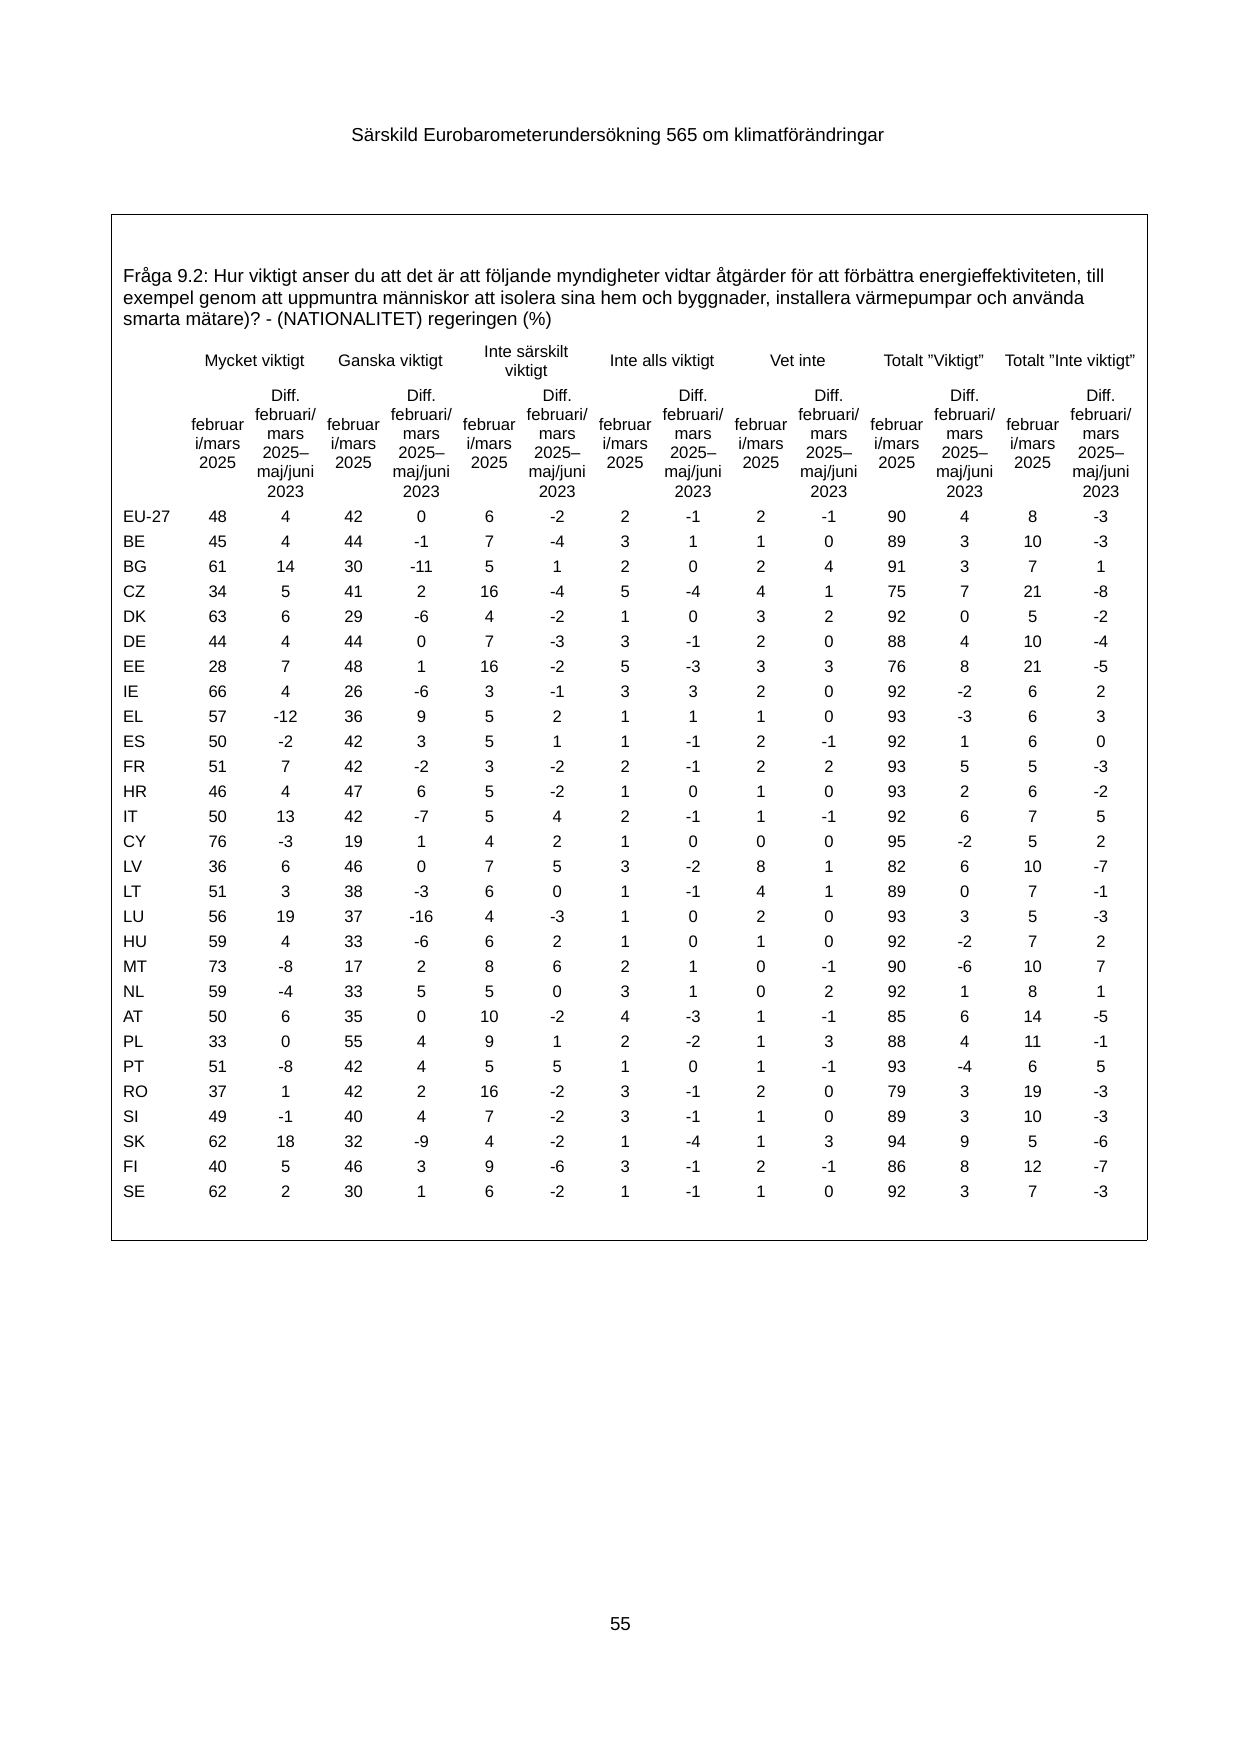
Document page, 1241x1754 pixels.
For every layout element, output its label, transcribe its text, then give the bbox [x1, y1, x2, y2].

table_cell -2 [520, 1004, 594, 1028]
table_cell 8 [458, 954, 520, 978]
table_cell Totalt ”Viktigt” [866, 339, 1001, 383]
table_cell -6 [384, 604, 458, 628]
table_cell 57 [186, 704, 248, 728]
table_cell 49 [186, 1104, 248, 1128]
table_cell 56 [186, 904, 248, 928]
table_cell 0 [520, 979, 594, 1003]
table_cell 73 [186, 954, 248, 978]
table_cell 3 [730, 654, 792, 678]
table_cell 0 [656, 929, 730, 953]
table_cell 86 [866, 1154, 928, 1178]
table_cell 93 [866, 779, 928, 803]
table_cell 6 [458, 504, 520, 528]
table_cell -3 [1064, 754, 1138, 778]
table_cell 3 [928, 554, 1001, 578]
table_cell 1 [730, 779, 792, 803]
table_cell 0 [792, 1179, 866, 1203]
table_cell 2 [730, 679, 792, 703]
table_cell 2 [792, 754, 866, 778]
table_cell -3 [384, 879, 458, 903]
table_cell -1 [792, 1004, 866, 1028]
table_cell 2 [520, 929, 594, 953]
table_cell -3 [1064, 904, 1138, 928]
table_cell CY [120, 829, 186, 853]
table_cell 14 [249, 554, 322, 578]
table_cell 5 [594, 579, 656, 603]
table_cell 2 [594, 504, 656, 528]
table_cell SE [120, 1179, 186, 1203]
table_cell -2 [520, 654, 594, 678]
table_cell IT [120, 804, 186, 828]
table_cell -3 [1064, 529, 1138, 553]
table_cell 0 [730, 829, 792, 853]
table_cell 10 [1001, 1104, 1063, 1128]
table_cell 9 [458, 1029, 520, 1053]
table_cell 4 [594, 1004, 656, 1028]
table_cell -4 [249, 979, 322, 1003]
table_cell 21 [1001, 579, 1063, 603]
table_cell -2 [520, 1104, 594, 1128]
table_cell 7 [1001, 554, 1063, 578]
table_cell 4 [249, 504, 322, 528]
table_cell 9 [458, 1154, 520, 1178]
table_cell 3 [384, 729, 458, 753]
table_cell 7 [458, 529, 520, 553]
table_cell 1 [594, 604, 656, 628]
table_cell 3 [928, 1079, 1001, 1103]
table_cell 14 [1001, 1004, 1063, 1028]
table_cell 3 [458, 679, 520, 703]
table_cell SK [120, 1129, 186, 1153]
table_cell 38 [322, 879, 384, 903]
table_cell 75 [866, 579, 928, 603]
table_cell -1 [656, 1104, 730, 1128]
table_cell 89 [866, 879, 928, 903]
table_cell 16 [458, 579, 520, 603]
table_cell 62 [186, 1129, 248, 1153]
table_cell 5 [249, 579, 322, 603]
table_cell 59 [186, 929, 248, 953]
table_cell -3 [1064, 1179, 1138, 1203]
table_cell 5 [1001, 754, 1063, 778]
table_cell Diff. februari/mars 2025–maj/juni 2023 [1064, 383, 1138, 503]
table_cell 5 [1064, 804, 1138, 828]
table_cell 0 [656, 904, 730, 928]
table_cell -2 [520, 604, 594, 628]
table_cell 2 [1064, 929, 1138, 953]
table_cell -2 [656, 854, 730, 878]
table_cell 7 [1001, 1179, 1063, 1203]
table_cell februari/mars 2025 [866, 383, 928, 503]
table_cell 4 [458, 1129, 520, 1153]
table_cell DK [120, 604, 186, 628]
table_cell 79 [866, 1079, 928, 1103]
table_cell Diff. februari/mars 2025–maj/juni 2023 [656, 383, 730, 503]
table_cell 0 [730, 979, 792, 1003]
table_cell 1 [594, 904, 656, 928]
table_cell 42 [322, 729, 384, 753]
table_cell 10 [1001, 529, 1063, 553]
table_cell 16 [458, 654, 520, 678]
table_cell 1 [594, 1129, 656, 1153]
table_cell 6 [1001, 779, 1063, 803]
table_cell 0 [1064, 729, 1138, 753]
table_cell 2 [730, 1079, 792, 1103]
table_cell MT [120, 954, 186, 978]
table_cell Diff. februari/mars 2025–maj/juni 2023 [792, 383, 866, 503]
table_cell 0 [249, 1029, 322, 1053]
table_cell -7 [1064, 1154, 1138, 1178]
table_cell 9 [928, 1129, 1001, 1153]
table_cell 0 [384, 854, 458, 878]
table_cell FR [120, 754, 186, 778]
table_cell 3 [928, 1104, 1001, 1128]
table_cell -2 [1064, 604, 1138, 628]
table_cell 89 [866, 529, 928, 553]
table_cell 0 [656, 829, 730, 853]
table_cell 30 [322, 1179, 384, 1203]
table_cell -7 [1064, 854, 1138, 878]
table_cell 13 [249, 804, 322, 828]
table_cell 5 [594, 654, 656, 678]
table_cell 1 [928, 729, 1001, 753]
table_cell -1 [656, 754, 730, 778]
table_cell 4 [249, 779, 322, 803]
table_cell 1 [792, 879, 866, 903]
table_cell 1 [656, 979, 730, 1003]
table_cell -1 [656, 1154, 730, 1178]
table_cell 1 [730, 1129, 792, 1153]
table_cell 7 [928, 579, 1001, 603]
table_cell 6 [928, 1004, 1001, 1028]
table_cell 3 [656, 679, 730, 703]
table_cell 76 [186, 829, 248, 853]
table_cell 1 [730, 704, 792, 728]
table_cell 4 [520, 804, 594, 828]
table_cell Inte särskilt viktigt [458, 339, 594, 383]
table_cell -2 [520, 1179, 594, 1203]
table_cell 51 [186, 1054, 248, 1078]
table_cell 5 [458, 729, 520, 753]
table_cell 6 [1001, 704, 1063, 728]
table_cell 29 [322, 604, 384, 628]
table_cell -4 [520, 579, 594, 603]
table_cell 3 [249, 879, 322, 903]
table_cell 1 [594, 829, 656, 853]
table_cell 89 [866, 1104, 928, 1128]
table_cell SI [120, 1104, 186, 1128]
table_cell 92 [866, 729, 928, 753]
table_cell -1 [1064, 879, 1138, 903]
table_cell 1 [594, 1054, 656, 1078]
table_cell CZ [120, 579, 186, 603]
table_cell -12 [249, 704, 322, 728]
table_cell 2 [594, 1029, 656, 1053]
table_cell 50 [186, 804, 248, 828]
table_cell -1 [792, 954, 866, 978]
table_cell -3 [1064, 1104, 1138, 1128]
table_cell 3 [594, 629, 656, 653]
table_cell 0 [792, 779, 866, 803]
table_cell 42 [322, 1079, 384, 1103]
table_cell 5 [520, 854, 594, 878]
table_cell 42 [322, 1054, 384, 1078]
table_cell 4 [458, 604, 520, 628]
table_cell 2 [730, 1154, 792, 1178]
table_cell 2 [594, 954, 656, 978]
table_cell -1 [792, 504, 866, 528]
table_cell 3 [594, 854, 656, 878]
table_cell 90 [866, 504, 928, 528]
table_cell EE [120, 654, 186, 678]
table_cell [120, 383, 186, 503]
table_cell 1 [730, 1029, 792, 1053]
table_cell 2 [384, 579, 458, 603]
table_cell 36 [186, 854, 248, 878]
table_cell 0 [792, 1104, 866, 1128]
table_cell 63 [186, 604, 248, 628]
table_cell FI [120, 1154, 186, 1178]
table_cell -11 [384, 554, 458, 578]
table_header Fråga 9.2: Hur viktigt anser du att det är att följande myndigheter vidtar åtgärder för att förbättra energieffektiviteten, till exempel genom att uppmuntra människor att isolera sina hem och byggnader, installera värmepumpar och använda smarta mätare)? - (NATIONALITET) regeringen (%) [120, 256, 1138, 338]
table_cell RO [120, 1079, 186, 1103]
table_cell 4 [792, 554, 866, 578]
table_cell 42 [322, 504, 384, 528]
table_cell [120, 339, 186, 383]
table_cell 2 [384, 954, 458, 978]
table_cell 1 [730, 1104, 792, 1128]
table_cell 45 [186, 529, 248, 553]
table_cell 5 [928, 754, 1001, 778]
table_cell -3 [656, 654, 730, 678]
table_cell 48 [322, 654, 384, 678]
table_cell -4 [1064, 629, 1138, 653]
table_cell 85 [866, 1004, 928, 1028]
table_cell 5 [249, 1154, 322, 1178]
table_cell 48 [186, 504, 248, 528]
table_cell 8 [730, 854, 792, 878]
table_cell 1 [730, 1004, 792, 1028]
table_cell -2 [249, 729, 322, 753]
table_cell -3 [656, 1004, 730, 1028]
table_cell -1 [792, 1154, 866, 1178]
table_cell 3 [594, 529, 656, 553]
table_cell 0 [792, 629, 866, 653]
table_cell 5 [1001, 604, 1063, 628]
table_cell 51 [186, 879, 248, 903]
table_cell 2 [730, 554, 792, 578]
table_cell NL [120, 979, 186, 1003]
table_cell 8 [1001, 979, 1063, 1003]
table_cell 5 [458, 779, 520, 803]
table_cell 5 [458, 979, 520, 1003]
table_cell 5 [1001, 1129, 1063, 1153]
table_cell 40 [322, 1104, 384, 1128]
table_cell 1 [520, 1029, 594, 1053]
table_cell 33 [186, 1029, 248, 1053]
table_cell -16 [384, 904, 458, 928]
table_cell -6 [1064, 1129, 1138, 1153]
table_cell Diff. februari/mars 2025–maj/juni 2023 [520, 383, 594, 503]
table_cell 88 [866, 1029, 928, 1053]
table_cell 93 [866, 704, 928, 728]
table_cell -8 [249, 1054, 322, 1078]
table_cell 7 [1001, 804, 1063, 828]
table_cell -1 [656, 1079, 730, 1103]
table_cell 0 [792, 929, 866, 953]
table_cell 1 [656, 529, 730, 553]
table_cell 2 [520, 829, 594, 853]
table_cell 44 [322, 529, 384, 553]
table_cell -5 [1064, 1004, 1138, 1028]
table_cell 93 [866, 904, 928, 928]
table_cell 0 [792, 704, 866, 728]
table_cell 6 [928, 804, 1001, 828]
table_cell 2 [249, 1179, 322, 1203]
table_cell 7 [458, 1104, 520, 1128]
table_cell 2 [730, 629, 792, 653]
table_cell 2 [1064, 679, 1138, 703]
table_cell Totalt ”Inte viktigt” [1001, 339, 1138, 383]
table_cell 5 [458, 804, 520, 828]
table_cell 6 [249, 854, 322, 878]
table_cell HR [120, 779, 186, 803]
table_cell PL [120, 1029, 186, 1053]
table_cell 40 [186, 1154, 248, 1178]
table_cell Ganska viktigt [322, 339, 458, 383]
table_cell 1 [792, 854, 866, 878]
table_cell 11 [1001, 1029, 1063, 1053]
table_cell 41 [322, 579, 384, 603]
table_cell 4 [249, 929, 322, 953]
table_cell 4 [928, 504, 1001, 528]
table_cell 7 [458, 629, 520, 653]
table_cell 93 [866, 754, 928, 778]
table_cell 1 [384, 829, 458, 853]
table_cell Mycket viktigt [186, 339, 322, 383]
table_cell 92 [866, 804, 928, 828]
table_cell 2 [594, 754, 656, 778]
table_cell 2 [594, 554, 656, 578]
table_cell 8 [928, 654, 1001, 678]
table_cell 1 [384, 1179, 458, 1203]
table_cell 0 [928, 879, 1001, 903]
table_cell -1 [792, 804, 866, 828]
table_cell 1 [594, 879, 656, 903]
table_cell 0 [792, 829, 866, 853]
table_cell 2 [1064, 829, 1138, 853]
table_cell -1 [520, 679, 594, 703]
table_cell Diff. februari/mars 2025–maj/juni 2023 [249, 383, 322, 503]
table_cell 1 [928, 979, 1001, 1003]
table_cell 3 [1064, 704, 1138, 728]
table_cell 2 [730, 754, 792, 778]
table_cell 3 [384, 1154, 458, 1178]
table_cell 4 [928, 629, 1001, 653]
table_cell 33 [322, 979, 384, 1003]
table_cell -4 [928, 1054, 1001, 1078]
table_cell 7 [1064, 954, 1138, 978]
table_cell DE [120, 629, 186, 653]
table_cell -3 [520, 904, 594, 928]
table_cell -2 [384, 754, 458, 778]
table_cell 1 [594, 729, 656, 753]
table_cell 0 [792, 1079, 866, 1103]
table_cell 7 [249, 754, 322, 778]
table_cell 6 [249, 1004, 322, 1028]
table_cell -1 [656, 804, 730, 828]
table_cell 3 [928, 529, 1001, 553]
table_cell 0 [792, 529, 866, 553]
table_cell 3 [458, 754, 520, 778]
table_cell 7 [249, 654, 322, 678]
table_cell 1 [656, 954, 730, 978]
table_cell 2 [520, 704, 594, 728]
table_cell 1 [730, 529, 792, 553]
table_cell 6 [928, 854, 1001, 878]
table_cell 42 [322, 804, 384, 828]
table_cell Diff. februari/mars 2025–maj/juni 2023 [384, 383, 458, 503]
table_cell 92 [866, 679, 928, 703]
table_cell 4 [928, 1029, 1001, 1053]
table_cell 2 [384, 1079, 458, 1103]
table_cell 2 [730, 504, 792, 528]
table_cell 92 [866, 929, 928, 953]
table_cell 3 [928, 904, 1001, 928]
table_cell 2 [594, 804, 656, 828]
table_cell 16 [458, 1079, 520, 1103]
table_cell -2 [928, 829, 1001, 853]
table_cell -2 [520, 1079, 594, 1103]
table_cell LT [120, 879, 186, 903]
table_cell 37 [322, 904, 384, 928]
table_cell 46 [186, 779, 248, 803]
table_cell 3 [792, 1129, 866, 1153]
table_cell 44 [322, 629, 384, 653]
table_cell 6 [520, 954, 594, 978]
table_cell -1 [1064, 1029, 1138, 1053]
table_cell 3 [594, 679, 656, 703]
table_cell 35 [322, 1004, 384, 1028]
table_cell -3 [1064, 504, 1138, 528]
table_cell 61 [186, 554, 248, 578]
table_cell 26 [322, 679, 384, 703]
table_cell 10 [1001, 854, 1063, 878]
table_cell -6 [520, 1154, 594, 1178]
table_cell 5 [520, 1054, 594, 1078]
table_cell AT [120, 1004, 186, 1028]
table_cell 1 [730, 929, 792, 953]
table_cell 47 [322, 779, 384, 803]
table_cell -2 [520, 504, 594, 528]
table_cell -6 [384, 929, 458, 953]
table_cell 0 [520, 879, 594, 903]
table_cell 82 [866, 854, 928, 878]
table_cell 1 [594, 704, 656, 728]
table_cell -1 [656, 1179, 730, 1203]
table_cell -3 [1064, 1079, 1138, 1103]
table_cell 1 [249, 1079, 322, 1103]
table_cell LV [120, 854, 186, 878]
table_cell 7 [1001, 879, 1063, 903]
table_cell 1 [656, 704, 730, 728]
table_cell 0 [656, 1054, 730, 1078]
table_cell februari/mars 2025 [1001, 383, 1063, 503]
table_cell 6 [458, 1179, 520, 1203]
table_cell -4 [656, 1129, 730, 1153]
table_cell 4 [458, 904, 520, 928]
table_cell 1 [594, 929, 656, 953]
table_cell 0 [656, 779, 730, 803]
table_cell 50 [186, 1004, 248, 1028]
table_cell 44 [186, 629, 248, 653]
table_cell -1 [656, 504, 730, 528]
table_cell 5 [458, 1054, 520, 1078]
table_cell -1 [656, 729, 730, 753]
table_cell -5 [1064, 654, 1138, 678]
table_cell -2 [520, 779, 594, 803]
table_cell 3 [594, 979, 656, 1003]
table_cell februari/mars 2025 [730, 383, 792, 503]
table_cell 4 [384, 1104, 458, 1128]
table_cell 1 [520, 729, 594, 753]
table_cell 1 [730, 1054, 792, 1078]
table_cell -8 [1064, 579, 1138, 603]
table_cell EL [120, 704, 186, 728]
table_cell 6 [249, 604, 322, 628]
table_cell 50 [186, 729, 248, 753]
table_cell 19 [1001, 1079, 1063, 1103]
table_cell 92 [866, 604, 928, 628]
table_cell -1 [656, 629, 730, 653]
table_cell 4 [730, 579, 792, 603]
table_cell -2 [928, 929, 1001, 953]
table_cell -6 [384, 679, 458, 703]
table_cell 6 [458, 879, 520, 903]
table_cell 3 [594, 1104, 656, 1128]
table_cell -1 [792, 1054, 866, 1078]
table_cell 28 [186, 654, 248, 678]
table_cell 9 [384, 704, 458, 728]
table_cell 1 [520, 554, 594, 578]
table_cell 3 [928, 1179, 1001, 1203]
table_cell februari/mars 2025 [322, 383, 384, 503]
table_cell EU-27 [120, 504, 186, 528]
table_cell 76 [866, 654, 928, 678]
table_cell 92 [866, 1179, 928, 1203]
table_cell 18 [249, 1129, 322, 1153]
table_cell 12 [1001, 1154, 1063, 1178]
table_cell 42 [322, 754, 384, 778]
table_cell 3 [792, 654, 866, 678]
table_cell -3 [249, 829, 322, 853]
table_cell 2 [730, 729, 792, 753]
table_cell Inte alls viktigt [594, 339, 730, 383]
table_cell 10 [458, 1004, 520, 1028]
table_cell 1 [594, 1179, 656, 1203]
table_cell -8 [249, 954, 322, 978]
table_cell 0 [928, 604, 1001, 628]
table_cell 3 [730, 604, 792, 628]
table_cell LU [120, 904, 186, 928]
table_cell 4 [249, 529, 322, 553]
table_cell 51 [186, 754, 248, 778]
table_cell februari/mars 2025 [594, 383, 656, 503]
table_cell 0 [384, 629, 458, 653]
table_cell 0 [730, 954, 792, 978]
table_cell 0 [792, 904, 866, 928]
table_cell 6 [384, 779, 458, 803]
table_cell 0 [792, 679, 866, 703]
table_cell 30 [322, 554, 384, 578]
table_cell -6 [928, 954, 1001, 978]
table_cell 4 [458, 829, 520, 853]
table_cell 0 [656, 554, 730, 578]
table_cell BE [120, 529, 186, 553]
table_cell Diff. februari/mars 2025–maj/juni 2023 [928, 383, 1001, 503]
table_cell 7 [1001, 929, 1063, 953]
table_cell 0 [384, 504, 458, 528]
table_cell 36 [322, 704, 384, 728]
table_cell februari/mars 2025 [186, 383, 248, 503]
table_cell BG [120, 554, 186, 578]
table_cell 2 [792, 979, 866, 1003]
table_cell -2 [1064, 779, 1138, 803]
table_cell -2 [928, 679, 1001, 703]
table_cell 5 [458, 704, 520, 728]
table_cell 1 [792, 579, 866, 603]
table_cell 0 [384, 1004, 458, 1028]
table_cell 6 [1001, 729, 1063, 753]
table_cell 4 [249, 679, 322, 703]
table_cell 37 [186, 1079, 248, 1103]
table_cell 1 [1064, 979, 1138, 1003]
table_cell 4 [384, 1054, 458, 1078]
table_cell 95 [866, 829, 928, 853]
table_cell -3 [928, 704, 1001, 728]
table_cell 6 [458, 929, 520, 953]
table_cell -2 [520, 754, 594, 778]
table_cell 5 [1064, 1054, 1138, 1078]
table_cell 91 [866, 554, 928, 578]
table_cell -4 [656, 579, 730, 603]
table_cell IE [120, 679, 186, 703]
table_cell 55 [322, 1029, 384, 1053]
table_cell 21 [1001, 654, 1063, 678]
table_cell 2 [792, 604, 866, 628]
table_cell 3 [594, 1154, 656, 1178]
table_cell 94 [866, 1129, 928, 1153]
table_cell 1 [1064, 554, 1138, 578]
table_cell ES [120, 729, 186, 753]
table_cell 17 [322, 954, 384, 978]
table_cell 1 [730, 1179, 792, 1203]
table_cell 3 [594, 1079, 656, 1103]
table_cell 46 [322, 854, 384, 878]
table_cell 5 [1001, 829, 1063, 853]
table_cell -2 [656, 1029, 730, 1053]
table_cell 19 [322, 829, 384, 853]
table_cell 4 [384, 1029, 458, 1053]
table_cell -3 [520, 629, 594, 653]
table_cell 2 [730, 904, 792, 928]
table_cell 5 [384, 979, 458, 1003]
table_cell Vet inte [730, 339, 866, 383]
table_cell 0 [656, 604, 730, 628]
table_cell HU [120, 929, 186, 953]
table_cell 88 [866, 629, 928, 653]
table_cell 46 [322, 1154, 384, 1178]
table_cell -1 [249, 1104, 322, 1128]
table_cell februari/mars 2025 [458, 383, 520, 503]
table_cell 4 [730, 879, 792, 903]
table_cell 10 [1001, 629, 1063, 653]
table_cell 2 [928, 779, 1001, 803]
table_cell -4 [520, 529, 594, 553]
table_cell -1 [656, 879, 730, 903]
table_cell 34 [186, 579, 248, 603]
table_cell -2 [520, 1129, 594, 1153]
table_cell 32 [322, 1129, 384, 1153]
table_cell 90 [866, 954, 928, 978]
table_cell -1 [792, 729, 866, 753]
table_cell 92 [866, 979, 928, 1003]
table_cell 3 [792, 1029, 866, 1053]
table_cell 33 [322, 929, 384, 953]
table_cell 10 [1001, 954, 1063, 978]
table_cell 6 [1001, 1054, 1063, 1078]
table_cell PT [120, 1054, 186, 1078]
table_cell 1 [730, 804, 792, 828]
table_cell 8 [928, 1154, 1001, 1178]
table_cell 62 [186, 1179, 248, 1203]
table_cell 93 [866, 1054, 928, 1078]
table_cell 8 [1001, 504, 1063, 528]
table_cell 66 [186, 679, 248, 703]
table_cell -9 [384, 1129, 458, 1153]
table_cell 7 [458, 854, 520, 878]
table_cell 4 [249, 629, 322, 653]
table_cell 1 [594, 779, 656, 803]
table_cell 6 [1001, 679, 1063, 703]
table_cell 5 [1001, 904, 1063, 928]
table_cell 59 [186, 979, 248, 1003]
table_cell -1 [384, 529, 458, 553]
table_cell 5 [458, 554, 520, 578]
table_cell -7 [384, 804, 458, 828]
table_cell 1 [384, 654, 458, 678]
table_cell 19 [249, 904, 322, 928]
